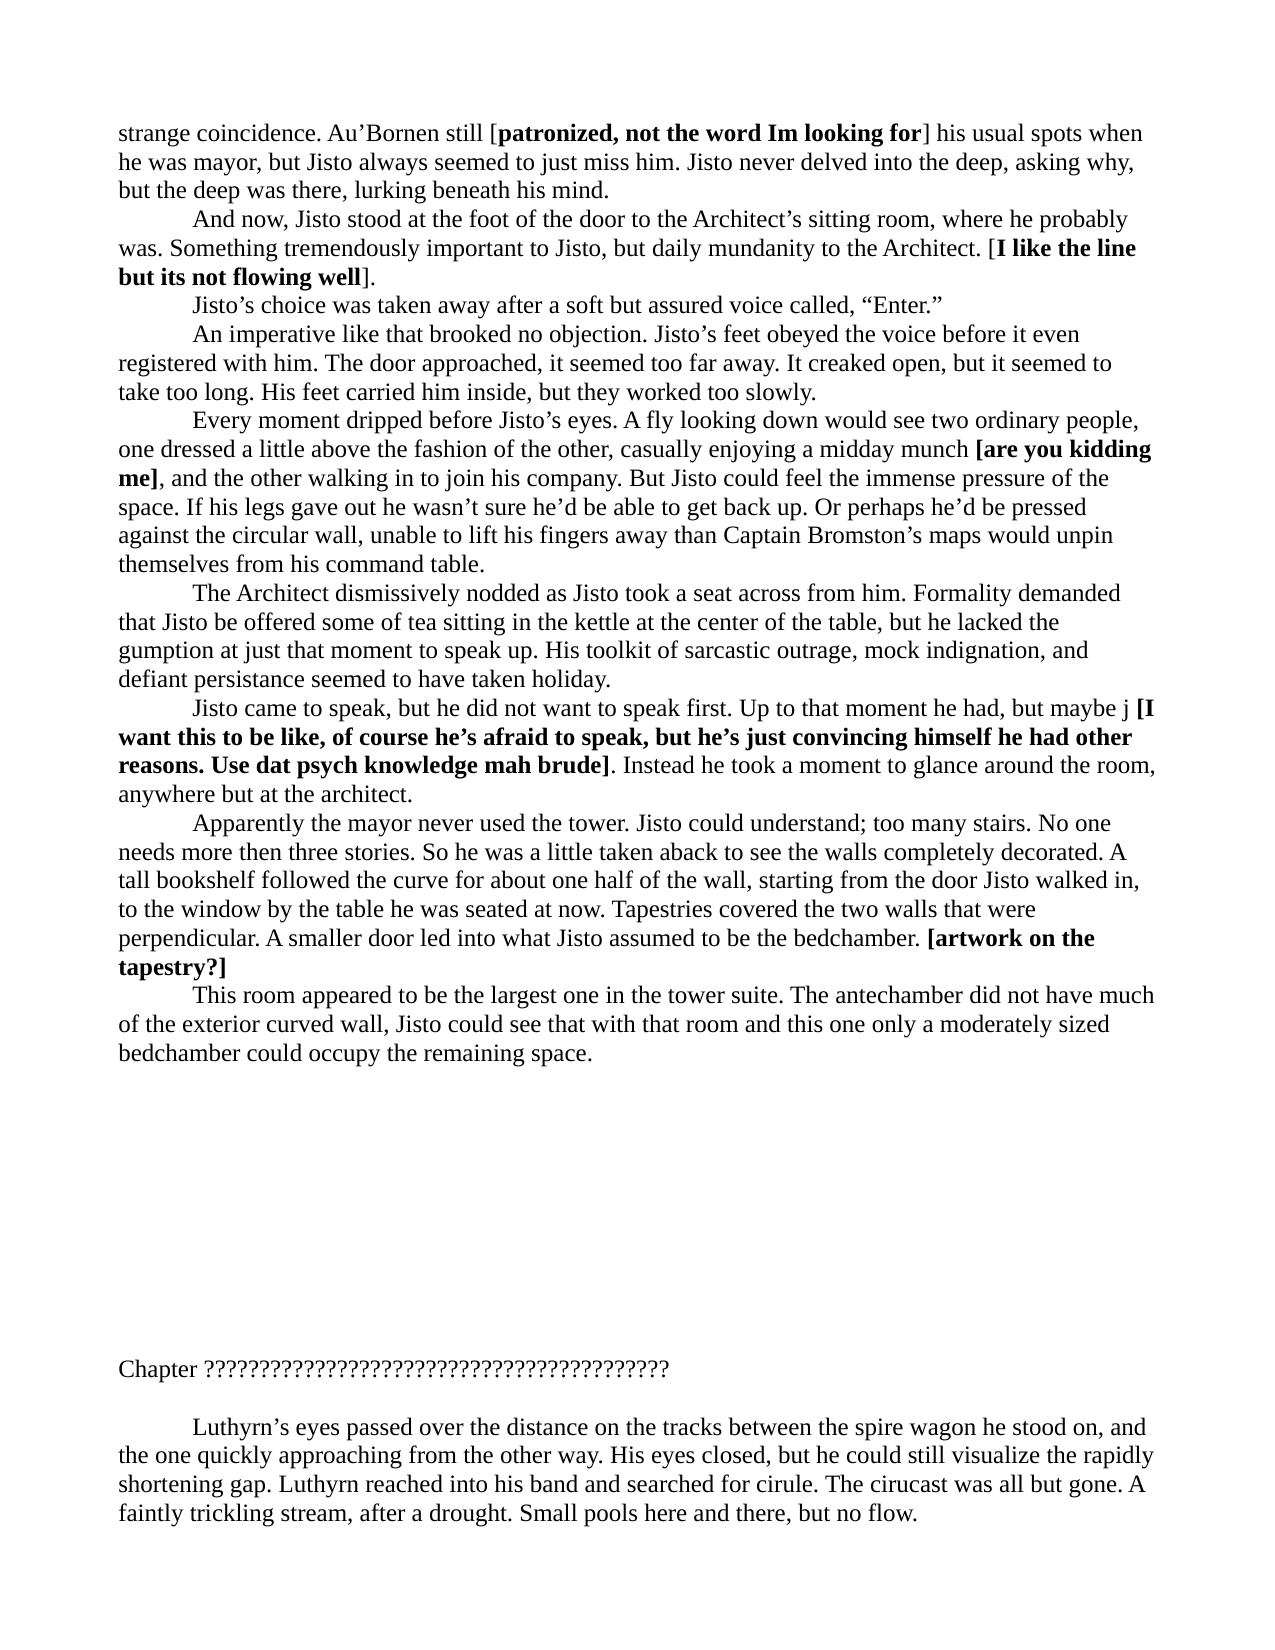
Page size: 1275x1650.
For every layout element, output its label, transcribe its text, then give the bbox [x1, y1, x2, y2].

text Luthyrn’s eyes passed over the distance on the tracks between the spire wagon he stood on, and the one quickly approaching from the other way. His eyes closed, but he could still visualize the rapidly shortening gap. Luthyrn reached into his band and searched for cirule. The cirucast was all but gone. A faintly trickling stream, after a drought. Small pools here and there, but no flow. [118, 1412, 1157, 1527]
text The Architect dismissively nodded as Jisto took a seat across from him. Formality demanded that Jisto be offered some of tea sitting in the kettle at the center of the table, but he lacked the gumption at just that moment to speak up. His toolkit of sarcastic outrage, mock indignation, and defiant persistance seemed to have taken holiday. [118, 578, 1157, 693]
text Chapter ?????????????????????????????????????????? [118, 1326, 1157, 1383]
text Apparently the mayor never used the tower. Jisto could understand; too many stairs. No one needs more then three stories. So he was a little taken aback to see the walls completely decorated. A tall bookshelf followed the curve for about one half of the wall, starting from the door Jisto walked in, to the window by the table he was seated at now. Tapestries covered the two walls that were perpendicular. A smaller door led into what Jisto assumed to be the bedchamber. [artwork on the tapestry?] [118, 808, 1157, 981]
text Jisto’s choice was taken away after a soft but assured voice called, “Enter.” [118, 291, 1157, 319]
text Jisto came to speak, but he did not want to speak first. Up to that moment he had, but maybe j [I want this to be like, of course he’s afraid to speak, but he’s just convincing himself he had other reasons. Use dat psych knowledge mah brude]. Instead he took a moment to glance around the room, anywhere but at the architect. [118, 693, 1157, 808]
text An imperative like that brooked no objection. Jisto’s feet obeyed the voice before it even registered with him. The door approached, it seemed too far away. It creaked open, but it seemed to take too long. His feet carried him inside, but they worked too slowly. [118, 319, 1157, 406]
text strange coincidence. Au’Bornen still [patronized, not the word Im looking for] his usual spots when he was mayor, but Jisto always seemed to just miss him. Jisto never delved into the deep, asking why, but the deep was there, lurking beneath his mind. [118, 118, 1157, 204]
text Every moment dripped before Jisto’s eyes. A fly looking down would see two ordinary people, one dressed a little above the fashion of the other, casually enjoying a midday munch [are you kidding me], and the other walking in to join his company. But Jisto could feel the immense pressure of the space. If his legs gave out he wasn’t sure he’d be able to get back up. Or perhaps he’d be pressed against the circular wall, unable to lift his fingers away than Captain Bromston’s maps would unpin themselves from his command table. [118, 406, 1157, 578]
text And now, Jisto stood at the foot of the door to the Architect’s sitting room, where he probably was. Something tremendously important to Jisto, but daily mundanity to the Architect. [I like the line but its not flowing well]. [118, 204, 1157, 291]
text This room appeared to be the largest one in the tower suite. The antechamber did not have much of the exterior curved wall, Jisto could see that with that room and this one only a moderately sized bedchamber could occupy the remaining space. [118, 981, 1157, 1067]
